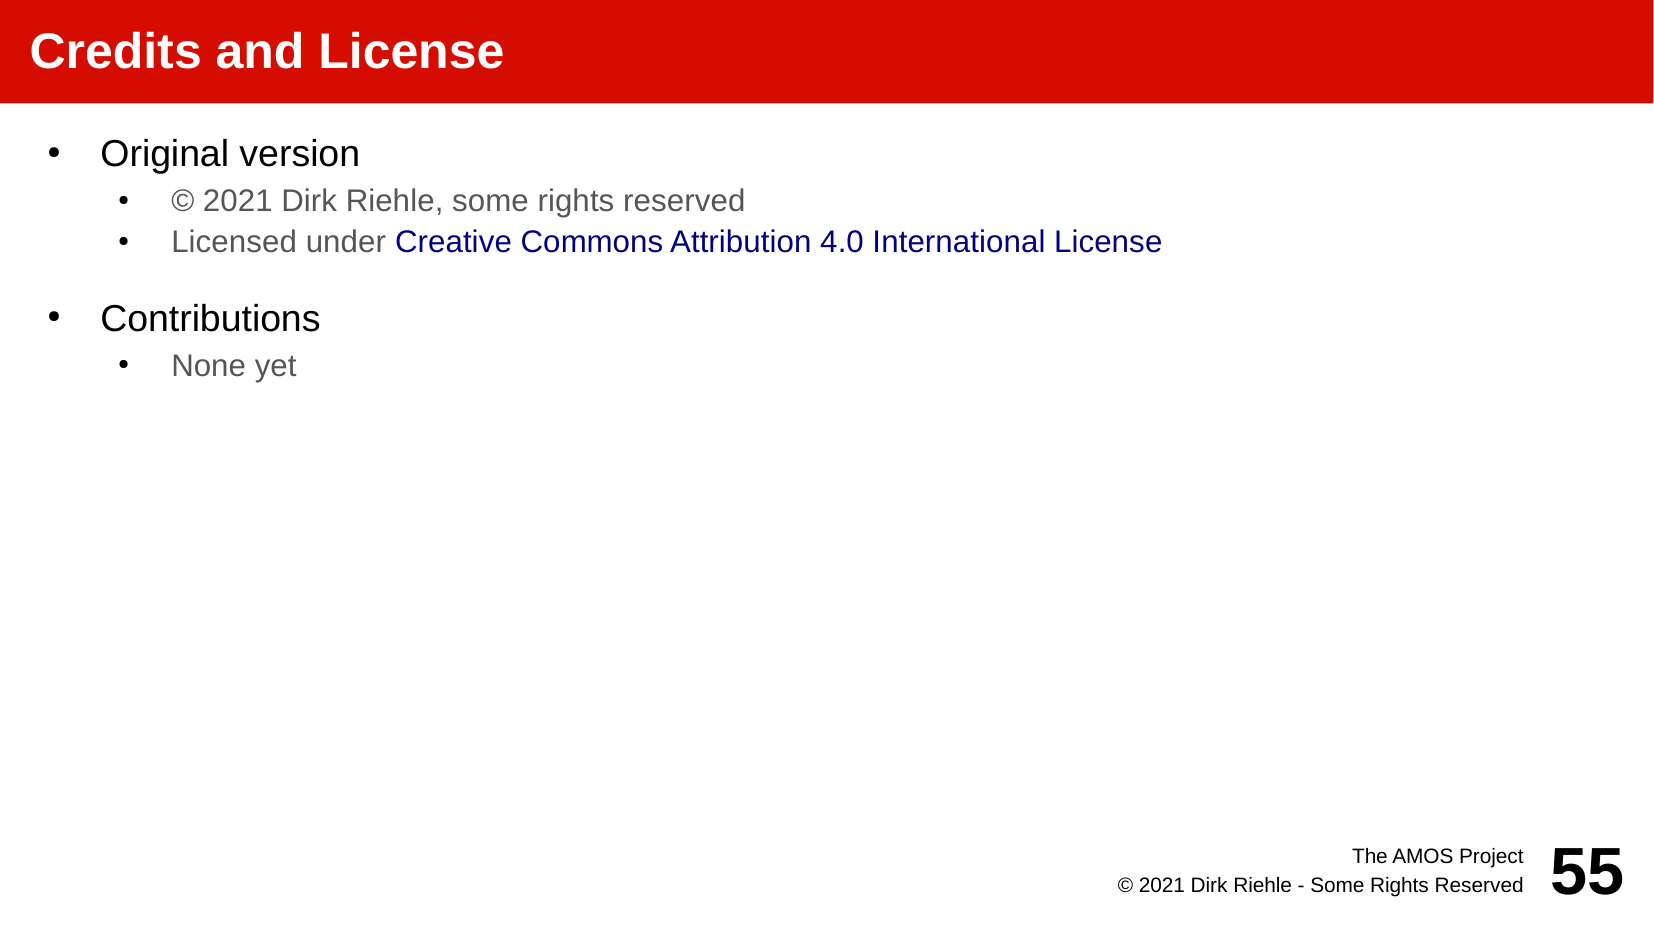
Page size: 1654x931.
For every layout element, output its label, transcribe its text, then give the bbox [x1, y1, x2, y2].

title Credits and License [0, 0, 1654, 104]
list Original version © 2021 Dirk Riehle, some rights reserved Licensed under Creative Commons Attribution 4.0 International License Contributions None yet [29, 132, 1625, 813]
